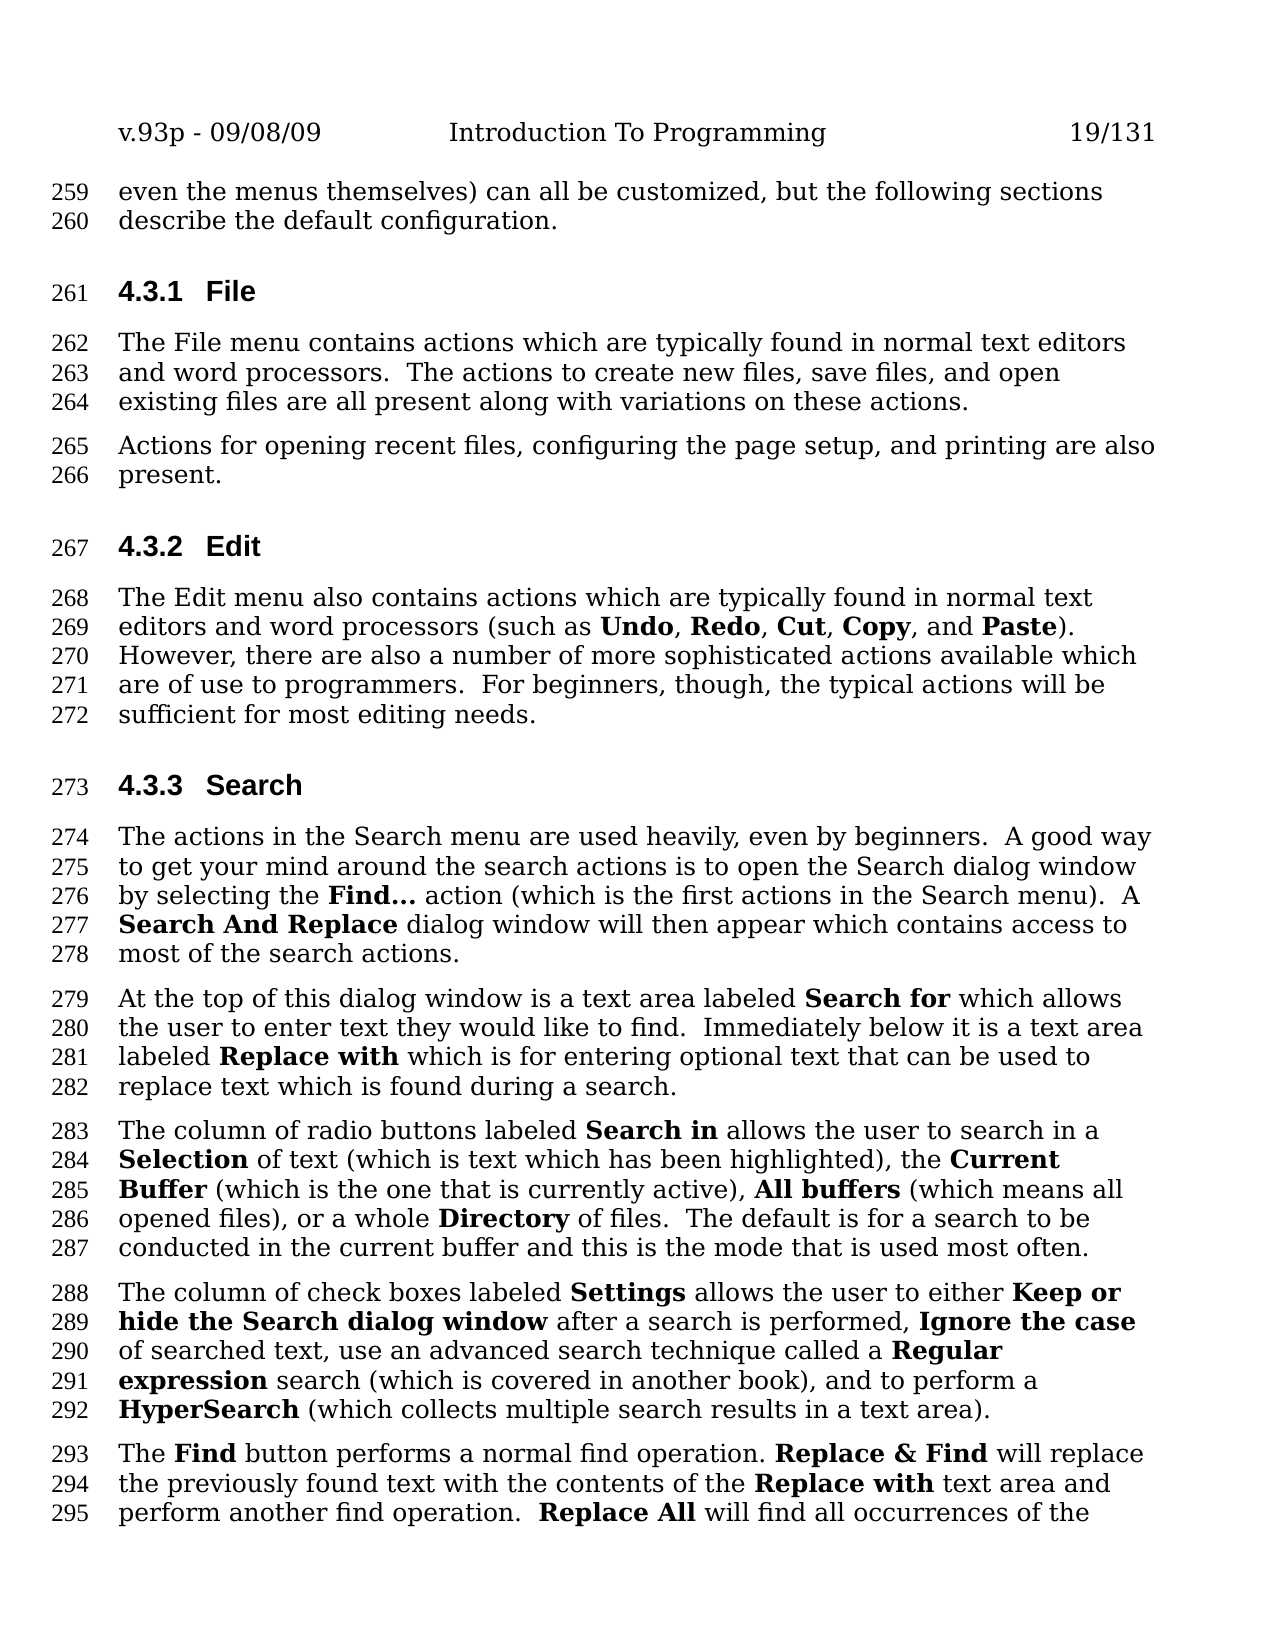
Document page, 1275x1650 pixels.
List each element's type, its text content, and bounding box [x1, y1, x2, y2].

text The column of radio buttons labeled Search in allows the user to search in a Selection of text (which is text which has been highlighted), the Current Buffer (which is the one that is currently active), All buffers (which means all opened files), or a whole Directory of files. The default is for a search to be conducted in the current buffer and this is the mode that is used most often. [118, 1116, 1157, 1263]
text Actions for opening recent files, configuring the page setup, and printing are also present. [118, 431, 1157, 489]
subtitle File [118, 274, 1157, 308]
text At the top of this dialog window is a text area labeled Search for which allows the user to enter text they would like to find. Immediately below it is a text area labeled Replace with which is for entering optional text that can be used to replace text which is found during a search. [118, 984, 1157, 1101]
text The column of check boxes labeled Settings allows the user to either Keep or hide the Search dialog window after a search is performed, Ignore the case of searched text, use an advanced search technique called a Regular expression search (which is covered in another book), and to perform a HyperSearch (which collects multiple search results in a text area). [118, 1278, 1157, 1424]
subtitle Search [118, 768, 1157, 802]
text even the menus themselves) can all be customized, but the following sections describe the default configuration. [118, 177, 1157, 235]
text The File menu contains actions which are typically found in normal text editors and word processors. The actions to create new files, save files, and open existing files are all present along with variations on these actions. [118, 329, 1157, 416]
text The Edit menu also contains actions which are typically found in normal text editors and word processors (such as Undo, Redo, Cut, Copy, and Paste). However, there are also a number of more sophisticated actions available which are of use to programmers. For beginners, though, the typical actions will be sufficient for most editing needs. [118, 583, 1157, 729]
subtitle Edit [118, 528, 1157, 562]
text The actions in the Search menu are used heavily, even by beginners. A good way to get your mind around the search actions is to open the Search dialog window by selecting the Find... action (which is the first actions in the Search menu). A Search And Replace dialog window will then appear which contains access to most of the search actions. [118, 823, 1157, 969]
text The Find button performs a normal find operation. Replace & Find will replace the previously found text with the contents of the Replace with text area and perform another find operation. Replace All will find all occurrences of the [118, 1439, 1157, 1528]
